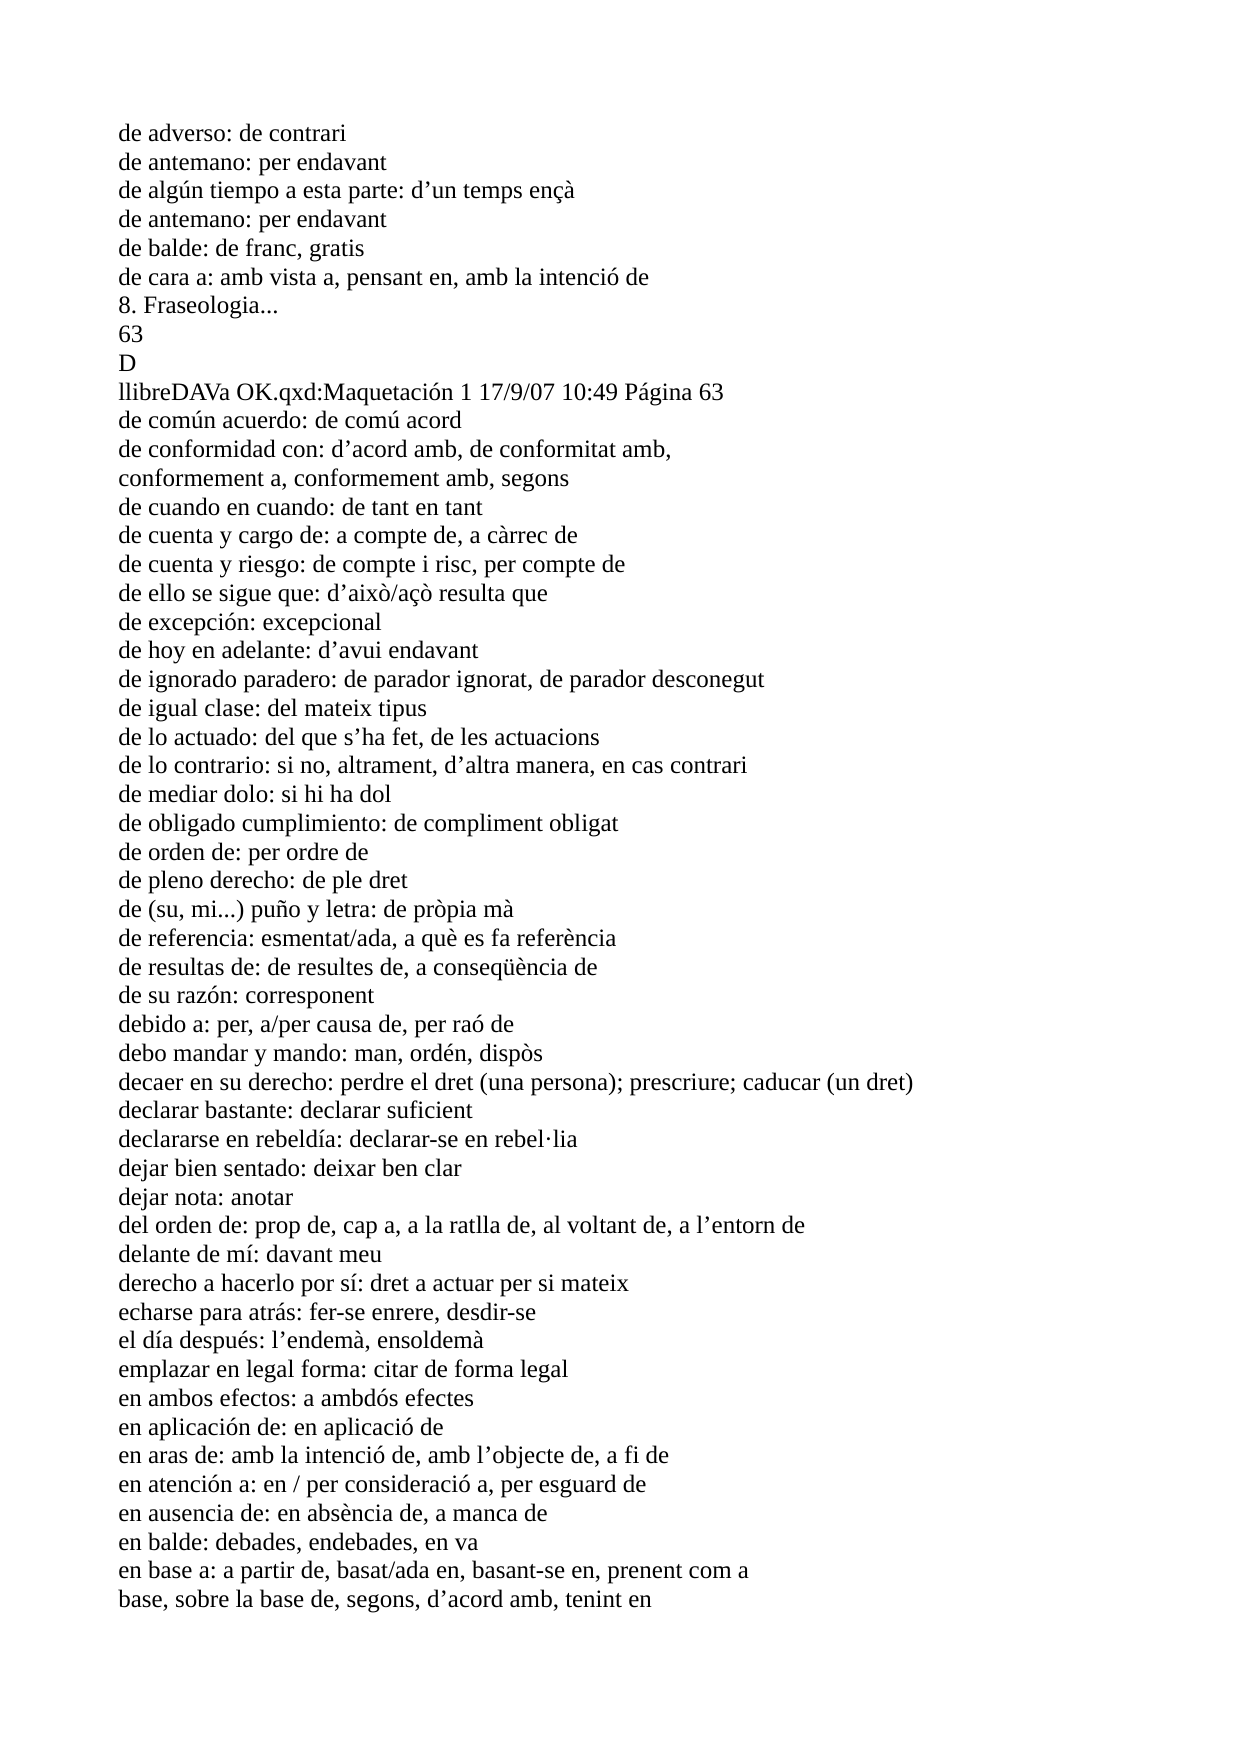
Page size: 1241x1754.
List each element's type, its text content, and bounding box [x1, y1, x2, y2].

text de cuenta y riesgo: de compte i risc, per compte de [118, 549, 1122, 578]
text debo mandar y mando: man, ordén, dispòs [118, 1038, 1122, 1067]
text decaer en su derecho: perdre el dret (una persona); prescriure; caducar (un dret) [118, 1067, 1122, 1096]
text de cara a: amb vista a, pensant en, amb la intenció de [118, 262, 1122, 291]
text 8. Fraseologia... [118, 291, 1122, 319]
text de conformidad con: d’acord amb, de conformitat amb, [118, 434, 1122, 463]
text echarse para atrás: fer-se enrere, desdir-se [118, 1297, 1122, 1326]
text en aras de: amb la intenció de, amb l’objecte de, a fi de [118, 1441, 1122, 1469]
text de resultas de: de resultes de, a conseqüència de [118, 952, 1122, 981]
text en aplicación de: en aplicació de [118, 1412, 1122, 1441]
text de ello se sigue que: d’això/açò resulta que [118, 578, 1122, 607]
text de obligado cumplimiento: de compliment obligat [118, 808, 1122, 837]
text en ausencia de: en absència de, a manca de [118, 1498, 1122, 1527]
text base, sobre la base de, segons, d’acord amb, tenint en [118, 1584, 1122, 1613]
text de mediar dolo: si hi ha dol [118, 779, 1122, 808]
text declarar bastante: declarar suficient [118, 1096, 1122, 1124]
text de algún tiempo a esta parte: d’un temps ençà [118, 176, 1122, 204]
text de igual clase: del mateix tipus [118, 693, 1122, 722]
text D [118, 348, 1122, 377]
text de adverso: de contrari [118, 118, 1122, 147]
text dejar nota: anotar [118, 1182, 1122, 1211]
text de balde: de franc, gratis [118, 233, 1122, 262]
text derecho a hacerlo por sí: dret a actuar per si mateix [118, 1268, 1122, 1297]
text emplazar en legal forma: citar de forma legal [118, 1354, 1122, 1383]
text de (su, mi...) puño y letra: de pròpia mà [118, 894, 1122, 923]
text en balde: debades, endebades, en va [118, 1527, 1122, 1556]
text dejar bien sentado: deixar ben clar [118, 1153, 1122, 1182]
text de lo contrario: si no, altrament, d’altra manera, en cas contrari [118, 751, 1122, 779]
text de antemano: per endavant [118, 147, 1122, 176]
text delante de mí: davant meu [118, 1239, 1122, 1268]
text de orden de: per ordre de [118, 837, 1122, 866]
text el día después: l’endemà, ensoldemà [118, 1326, 1122, 1354]
text en base a: a partir de, basat/ada en, basant-se en, prenent com a [118, 1556, 1122, 1584]
text debido a: per, a/per causa de, per raó de [118, 1009, 1122, 1038]
text declararse en rebeldía: declarar-se en rebel·lia [118, 1124, 1122, 1153]
text de ignorado paradero: de parador ignorat, de parador desconegut [118, 664, 1122, 693]
text de común acuerdo: de comú acord [118, 406, 1122, 434]
text del orden de: prop de, cap a, a la ratlla de, al voltant de, a l’entorn de [118, 1211, 1122, 1239]
text llibreDAVa OK.qxd:Maquetación 1 17/9/07 10:49 Página 63 [118, 377, 1122, 406]
text en atención a: en / per consideració a, per esguard de [118, 1469, 1122, 1498]
text de referencia: esmentat/ada, a què es fa referència [118, 923, 1122, 952]
text en ambos efectos: a ambdós efectes [118, 1383, 1122, 1412]
text de su razón: corresponent [118, 981, 1122, 1009]
text de excepción: excepcional [118, 607, 1122, 636]
text de antemano: per endavant [118, 204, 1122, 233]
text de pleno derecho: de ple dret [118, 866, 1122, 894]
text de cuando en cuando: de tant en tant [118, 492, 1122, 521]
text 63 [118, 319, 1122, 348]
text de hoy en adelante: d’avui endavant [118, 636, 1122, 664]
text conformement a, conformement amb, segons [118, 463, 1122, 492]
text de lo actuado: del que s’ha fet, de les actuacions [118, 722, 1122, 751]
text de cuenta y cargo de: a compte de, a càrrec de [118, 521, 1122, 549]
